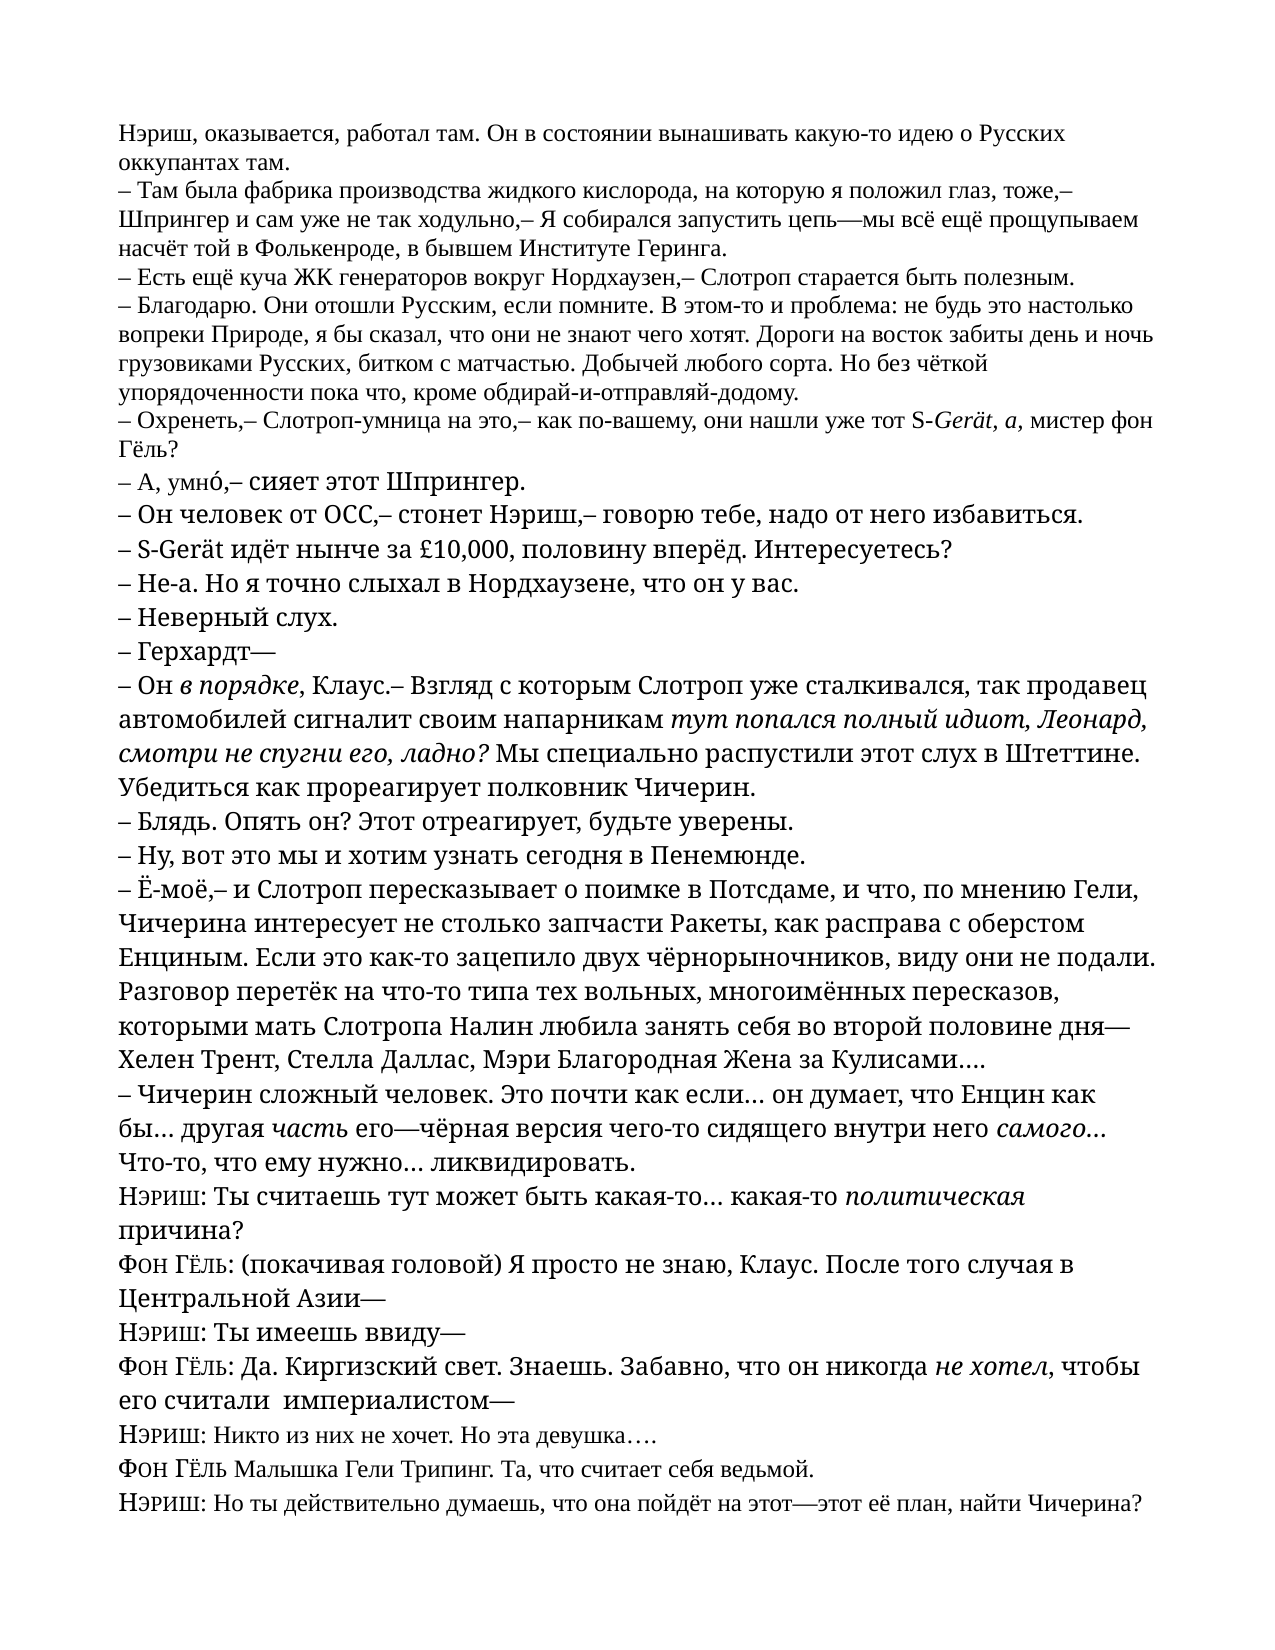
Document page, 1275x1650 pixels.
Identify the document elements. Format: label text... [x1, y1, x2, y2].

text – Герхардт— [118, 633, 1157, 667]
text Нэриш: Ты имеешь ввиду— [118, 1315, 1157, 1349]
text Фон Гёль: Да. Киргизский свет. Знаешь. Забавно, что он никогда не хотел, чтобы его считали империалистом— [118, 1349, 1157, 1417]
text – А, умно́,– сияет этот Шпрингер. [118, 463, 1157, 497]
text Фон Гёль Малышка Гели Трипинг. Та, что считает себя ведьмой. [118, 1451, 1157, 1485]
text – Есть ещё куча ЖК генераторов вокруг Нордхаузен,– Слотроп старается быть полезным. [118, 262, 1157, 291]
text Нэриш: Но ты действительно думаешь, что она пойдёт на этот—этот её план, найти Чичерина? [118, 1485, 1157, 1519]
text – S-Gerät идёт нынче за £10,000, половину вперёд. Интересуетесь? [118, 531, 1157, 565]
text – Неверный слух. [118, 599, 1157, 633]
text – Ё-моё,– и Слотроп пересказывает о поимке в Потсдаме, и что, по мнению Гели, Чичерина интересует не столько запчасти Ракеты, как расправа с оберстом Енциным. Если это как-то зацепило двух чёрнорыночников, виду они не подали. [118, 872, 1157, 974]
text – Он в порядке, Клаус.– Взгляд с которым Слотроп уже сталкивался, так продавец автомобилей сигналит своим напарникам тут попался полный идиот, Леонард, смотри не спугни его, ладно? Мы специально распустили этот слух в Штеттине. Убедиться как прореагирует полковник Чичерин. [118, 667, 1157, 804]
text – Блядь. Опять он? Этот отреагирует, будьте уверены. [118, 804, 1157, 838]
text Нэриш: Ты считаешь тут может быть какая-то… какая-то политическая причина? [118, 1178, 1157, 1247]
text – Он человек от ОСС,– стонет Нэриш,– говорю тебе, надо от него избавиться. [118, 497, 1157, 531]
text Нэриш, оказывается, работал там. Он в состоянии вынашивать какую-то идею о Русских оккупантах там. [118, 118, 1157, 176]
text – Ну, вот это мы и хотим узнать сегодня в Пенемюнде. [118, 838, 1157, 872]
text – Чичерин сложный человек. Это почти как если… он думает, что Енцин как бы… другая часть его—чёрная версия чего-то сидящего внутри него самого… Что-то, что ему нужно… ликвидировать. [118, 1076, 1157, 1178]
text – Охренеть,– Слотроп-умница на это,– как по-вашему, они нашли уже тот S-Gerät, а, мистер фон Гёль? [118, 406, 1157, 463]
text Разговор перетёк на что-то типа тех вольных, многоимённых пересказов, которыми мать Слотропа Налин любила занять себя во второй половине дня—Хелен Трент, Стелла Даллас, Мэри Благородная Жена за Кулисами…. [118, 974, 1157, 1076]
text – Не-а. Но я точно слыхал в Нордхаузене, что он у вас. [118, 565, 1157, 599]
text – Благодарю. Они отошли Русским, если помните. В этом-то и проблема: не будь это настолько вопреки Природе, я бы сказал, что они не знают чего хотят. Дороги на восток забиты день и ночь грузовиками Русских, битком с матчастью. Добычей любого сорта. Но без чёткой упорядоченности пока что, кроме обдирай-и-отправляй-додому. [118, 291, 1157, 406]
text – Там была фабрика производства жидкого кислорода, на которую я положил глаз, тоже,– Шпрингер и сам уже не так ходульно,– Я собирался запустить цепь—мы всё ещё прощупываем насчёт той в Фолькенроде, в бывшем Институте Геринга. [118, 176, 1157, 262]
text Фон Гёль: (покачивая головой) Я просто не знаю, Клаус. После того случая в Центральной Азии— [118, 1247, 1157, 1315]
text Нэриш: Никто из них не хочет. Но эта девушка…. [118, 1417, 1157, 1451]
